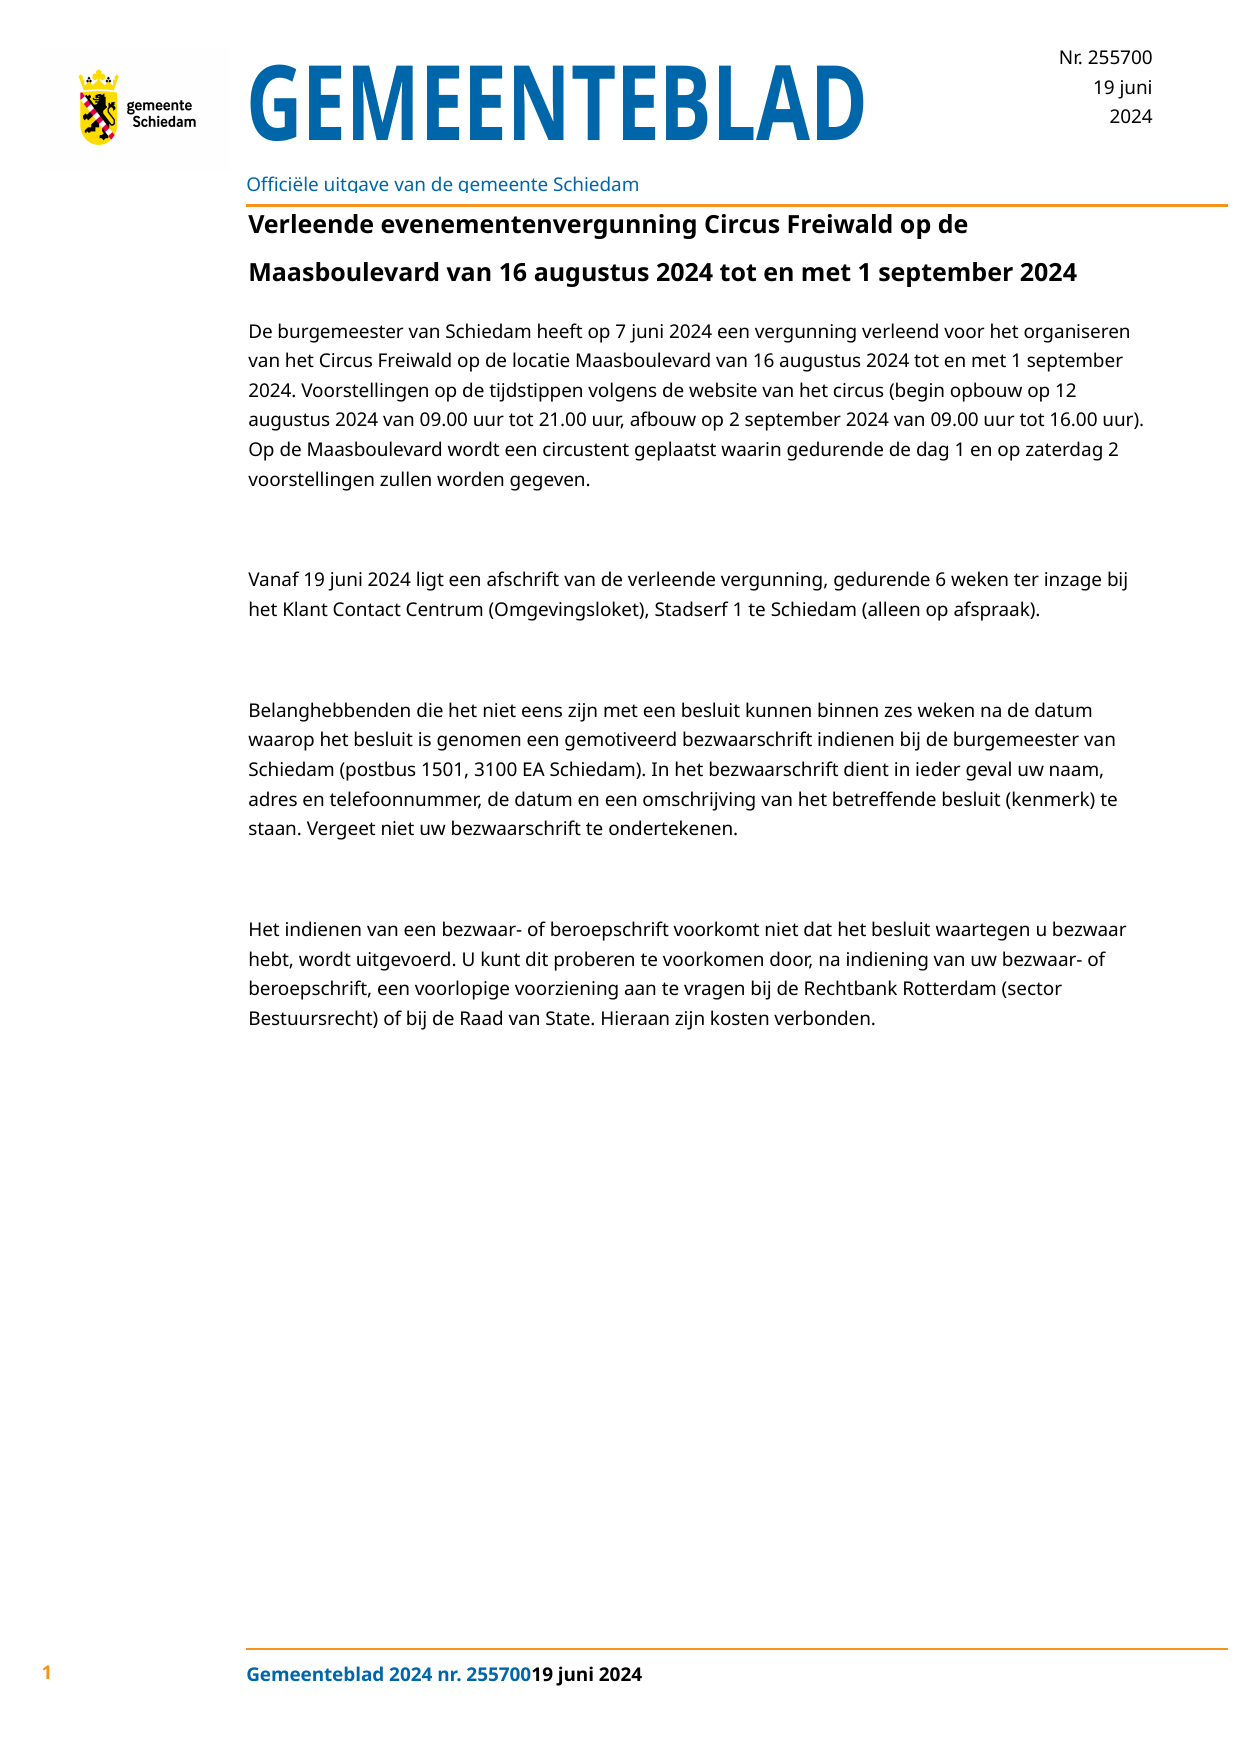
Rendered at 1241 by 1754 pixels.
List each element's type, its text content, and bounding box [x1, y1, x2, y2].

text Verleende evenementenvergunning Circus Freiwald op de Maasboulevard van 16 augustus 2024 tot en met 1 september 2024 [248, 207, 1152, 288]
picture [41, 47, 231, 172]
text Het indienen van een bezwaar- of beroepschrift voorkomt niet dat het besluit waartegen u bezwaar hebt, wordt uitgevoerd. U kunt dit proberen te voorkomen door, na indiening van uw bezwaar- of beroepschrift, een voorlopige voorziening aan te vragen bij de Rechtbank Rotterdam (sector Bestuursrecht) of bij de Raad van State. Hieraan zijn kosten verbonden. [248, 916, 1152, 1031]
text Belanghebbenden die het niet eens zijn met een besluit kunnen binnen zes weken na de datum waarop het besluit is genomen een gemotiveerd bezwaarschrift indienen bij de burgemeester van Schiedam (postbus 1501, 3100 EA Schiedam). In het bezwaarschrift dient in ieder geval uw naam, adres en telefoonnummer, de datum en een omschrijving van het betreffende besluit (kenmerk) te staan. Vergeet niet uw bezwaarschrift te ondertekenen. [248, 697, 1152, 841]
text De burgemeester van Schiedam heeft op 7 juni 2024 een vergunning verleend voor het organiseren van het Circus Freiwald op de locatie Maasboulevard van 16 augustus 2024 tot en met 1 september 2024. Voorstellingen op de tijdstippen volgens de website van het circus (begin opbouw op 12 augustus 2024 van 09.00 uur tot 21.00 uur, afbouw op 2 september 2024 van 09.00 uur tot 16.00 uur). Op de Maasboulevard wordt een circustent geplaatst waarin gedurende de dag 1 en op zaterdag 2 voorstellingen zullen worden gegeven. [248, 318, 1152, 492]
text Vanaf 19 juni 2024 ligt een afschrift van de verleende vergunning, gedurende 6 weken ter inzage bij het Klant Contact Centrum (Omgevingsloket), Stadserf 1 te Schiedam (alleen op afspraak). [248, 567, 1152, 622]
